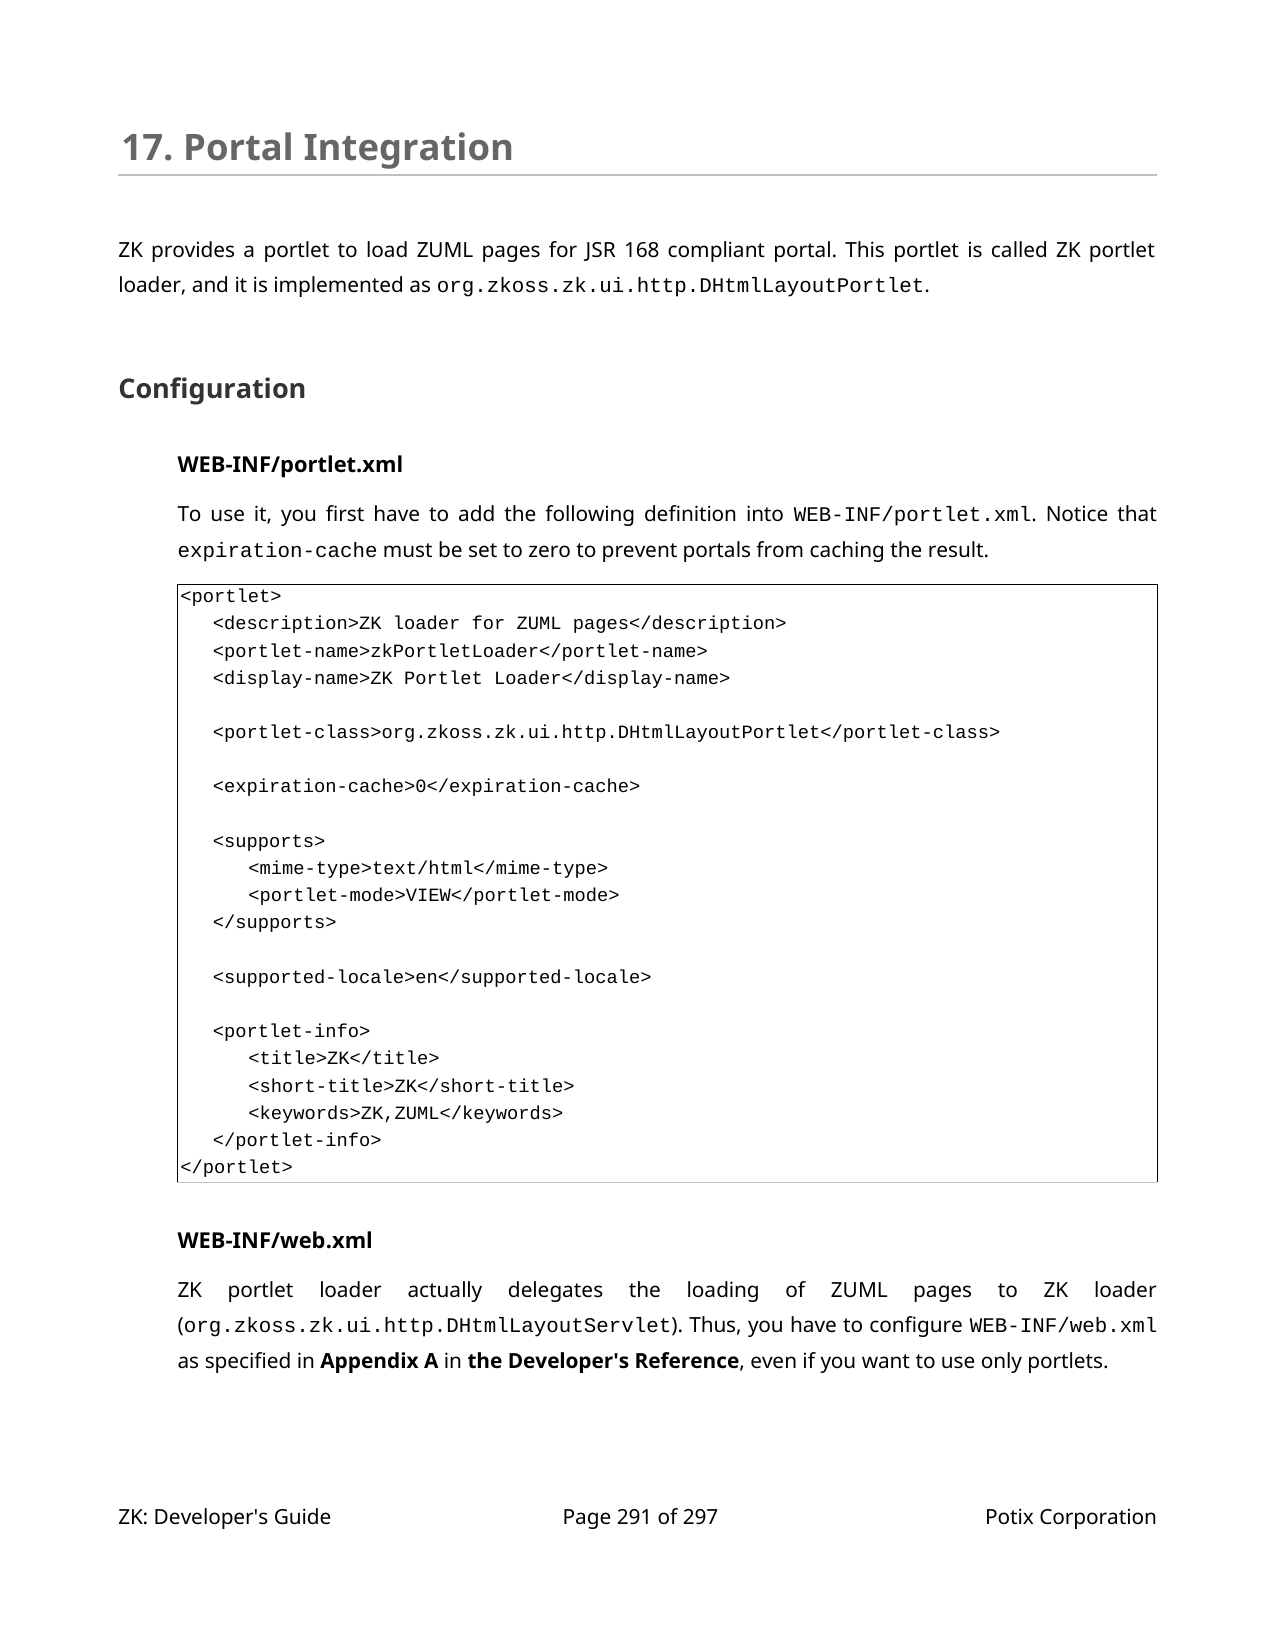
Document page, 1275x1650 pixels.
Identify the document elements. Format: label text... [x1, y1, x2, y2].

text ZK provides a portlet to load ZUML pages for JSR 168 compliant portal. This portlet is called ZK portlet loader, and it is implemented as org.zkoss.zk.ui.http.DHtmlLayoutPortlet. [118, 235, 1157, 299]
subtitle 17. Portal Integration [118, 118, 1157, 174]
text </supports> [178, 910, 1157, 934]
subtitle WEB-INF/web.xml [177, 1225, 1157, 1255]
text <supports> [178, 829, 1157, 853]
text <display-name>ZK Portlet Loader</display-name> [178, 666, 1157, 690]
text <portlet-class>org.zkoss.zk.ui.http.DHtmlLayoutPortlet</portlet-class> [178, 720, 1157, 744]
text <keywords>ZK,ZUML</keywords> [178, 1101, 1157, 1125]
text <title>ZK</title> [178, 1046, 1157, 1071]
text </portlet-info> [178, 1128, 1157, 1152]
text <supported-locale>en</supported-locale> [178, 965, 1157, 989]
subtitle Configuration [118, 369, 1157, 406]
text <portlet-mode>VIEW</portlet-mode> [178, 883, 1157, 907]
text <portlet-info> [178, 1019, 1157, 1043]
text <mime-type>text/html</mime-type> [178, 856, 1157, 880]
text <description>ZK loader for ZUML pages</description> [178, 611, 1157, 636]
text ZK portlet loader actually delegates the loading of ZUML pages to ZK loader (org.zkoss.zk.ui.http.DHtmlLayoutServlet). Thus, you have to configure WEB-INF/web.xml as specified in Appendix A in the Developer's Reference, even if you want to use only portlets. [177, 1275, 1157, 1374]
text <portlet> [178, 585, 1157, 608]
text <short-title>ZK</short-title> [178, 1073, 1157, 1098]
subtitle WEB-INF/portlet.xml [177, 449, 1157, 479]
text To use it, you first have to add the following definition into WEB-INF/portlet.xml. Notice that expiration-cache must be set to zero to prevent portals from caching the result. [177, 499, 1157, 563]
text </portlet> [178, 1155, 1157, 1182]
text <portlet-name>zkPortletLoader</portlet-name> [178, 638, 1157, 663]
text <expiration-cache>0</expiration-cache> [178, 774, 1157, 799]
